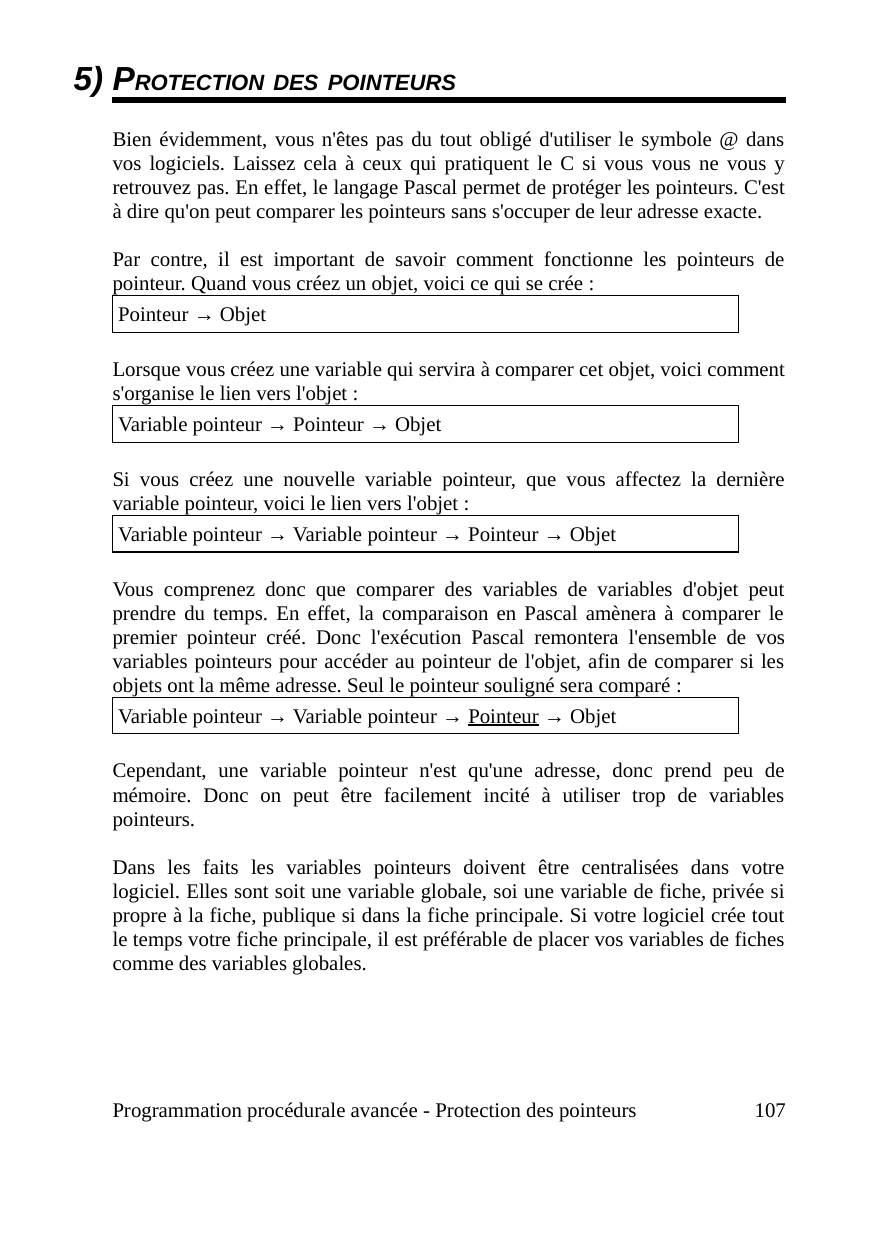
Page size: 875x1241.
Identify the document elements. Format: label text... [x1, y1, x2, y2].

table_header Variable pointeur → Pointeur → Objet [113, 406, 738, 442]
table_header Pointeur → Objet [113, 296, 738, 332]
text Si vous créez une nouvelle variable pointeur, que vous affectez la dernière variable pointeur, voici le lien vers l'objet : [112, 467, 786, 515]
text Lorsque vous créez une variable qui servira à comparer cet objet, voici comment s'organise le lien vers l'objet : [112, 357, 786, 405]
table_header Variable pointeur → Variable pointeur → Pointeur → Objet [113, 516, 738, 551]
text Vous comprenez donc que comparer des variables de variables d'objet peut prendre du temps. En effet, la comparaison en Pascal amènera à comparer le premier pointeur créé. Donc l'exécution Pascal remontera l'ensemble de vos variables pointeurs pour accéder au pointeur de l'objet, afin de comparer si les objets ont la même adresse. Seul le pointeur souligné sera comparé : [112, 576, 786, 697]
text Cependant, une variable pointeur n'est qu'une adresse, donc prend peu de mémoire. Donc on peut être facilement incité à utiliser trop de variables pointeurs. [112, 758, 786, 831]
text Bien évidemment, vous n'êtes pas du tout obligé d'utiliser le symbole @ dans vos logiciels. Laissez cela à ceux qui pratiquent le C si vous vous ne vous y retrouvez pas. En effet, le langage Pascal permet de protéger les pointeurs. C'est à dire qu'on peut comparer les pointeurs sans s'occuper de leur adresse exacte. [112, 127, 786, 223]
text Par contre, il est important de savoir comment fonctionne les pointeurs de pointeur. Quand vous créez un objet, voici ce qui se crée : [112, 247, 786, 295]
table_header Variable pointeur → Variable pointeur → Pointeur → Objet [113, 698, 738, 733]
text Dans les faits les variables pointeurs doivent être centralisées dans votre logiciel. Elles sont soit une variable globale, soi une variable de fiche, privée si propre à la fiche, publique si dans la fiche principale. Si votre logiciel crée tout le temps votre fiche principale, il est préférable de placer vos variables de fiches comme des variables globales. [112, 855, 786, 975]
subtitle Protection des pointeurs [112, 59, 786, 97]
